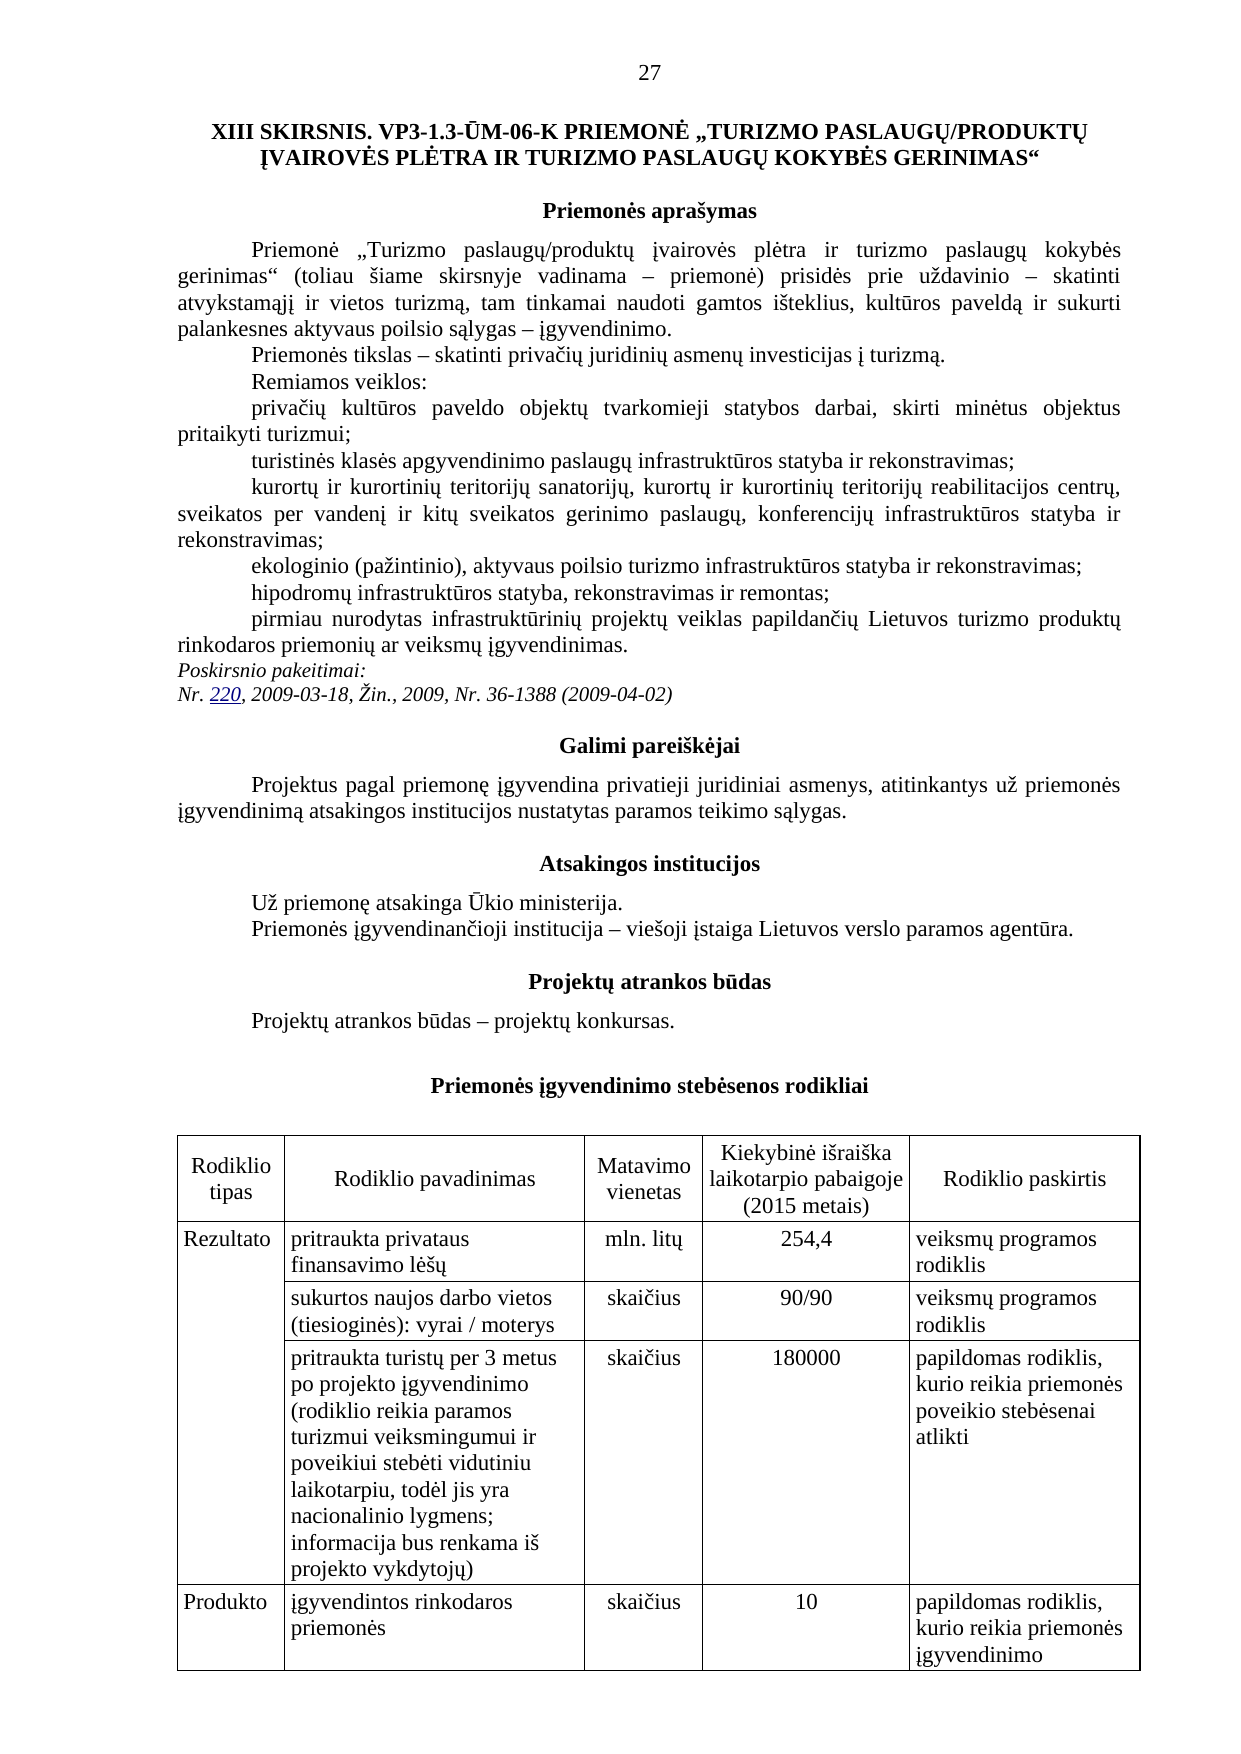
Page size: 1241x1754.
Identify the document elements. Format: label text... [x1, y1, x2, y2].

table_cell pritraukta privataus finansavimo lėšų [285, 1222, 584, 1281]
text hipodromų infrastruktūros statyba, rekonstravimas ir remontas; [177, 579, 1122, 605]
table_cell papildomas rodiklis, kurio reikia priemonės įgyvendinimo [910, 1585, 1139, 1670]
text Priemonės tikslas – skatinti privačių juridinių asmenų investicijas į turizmą. [177, 341, 1122, 368]
text Remiamos veiklos: [177, 368, 1122, 394]
text ekologinio (pažintinio), aktyvaus poilsio turizmo infrastruktūros statyba ir rekonstravimas; [177, 552, 1122, 579]
table_cell 180000 [703, 1341, 909, 1584]
text Projektų atrankos būdas – projektų konkursas. [177, 1007, 1122, 1033]
table_cell 90/90 [703, 1282, 909, 1340]
table_cell skaičius [585, 1282, 702, 1340]
subtitle XIII SKIRSNIS. VP3-1.3-ŪM-06-K PRIEMONĖ „TURIZMO PASLAUGŲ/PRODUKTŲ ĮVAIROVĖS PLĖTRA IR TURIZMO PASLAUGŲ KOKYBĖS GERINIMAS“ [177, 118, 1122, 171]
text pirmiau nurodytas infrastruktūrinių projektų veiklas papildančių Lietuvos turizmo produktų rinkodaros priemonių ar veiksmų įgyvendinimas. [177, 605, 1122, 658]
table_header Matavimo vienetas [585, 1136, 702, 1221]
table_cell mln. litų [585, 1222, 702, 1281]
text Už priemonę atsakinga Ūkio ministerija. [177, 889, 1122, 915]
text Priemonės aprašymas [177, 197, 1122, 223]
text privačių kultūros paveldo objektų tvarkomieji statybos darbai, skirti minėtus objektus pritaikyti turizmui; [177, 394, 1122, 447]
table_cell įgyvendintos rinkodaros priemonės [285, 1585, 584, 1670]
text turistinės klasės apgyvendinimo paslaugų infrastruktūros statyba ir rekonstravimas; [177, 447, 1122, 473]
table_cell skaičius [585, 1585, 702, 1670]
table_cell 10 [703, 1585, 909, 1670]
table_header Rodiklio tipas [178, 1136, 284, 1221]
table_cell veiksmų programos rodiklis [910, 1222, 1139, 1281]
text Projektų atrankos būdas [177, 968, 1122, 994]
text Projektus pagal priemonę įgyvendina privatieji juridiniai asmenys, atitinkantys už priemonės įgyvendinimą atsakingos institucijos nustatytas paramos teikimo sąlygas. [177, 771, 1122, 824]
table_cell skaičius [585, 1341, 702, 1584]
text Poskirsnio pakeitimai: [177, 658, 1122, 682]
text Galimi pareiškėjai [177, 732, 1122, 758]
table_cell papildomas rodiklis, kurio reikia priemonės poveikio stebėsenai atlikti [910, 1341, 1139, 1584]
table_header Kiekybinė išraiška laikotarpio pabaigoje (2015 metais) [703, 1136, 909, 1221]
table_cell 254,4 [703, 1222, 909, 1281]
text kurortų ir kurortinių teritorijų sanatorijų, kurortų ir kurortinių teritorijų reabilitacijos centrų, sveikatos per vandenį ir kitų sveikatos gerinimo paslaugų, konferencijų infrastruktūros statyba ir rekonstravimas; [177, 473, 1122, 552]
table_cell sukurtos naujos darbo vietos (tiesioginės): vyrai / moterys [285, 1282, 584, 1340]
text Atsakingos institucijos [177, 850, 1122, 876]
table_cell veiksmų programos rodiklis [910, 1282, 1139, 1340]
text Priemonė „Turizmo paslaugų/produktų įvairovės plėtra ir turizmo paslaugų kokybės gerinimas“ (toliau šiame skirsnyje vadinama – priemonė) prisidės prie uždavinio – skatinti atvykstamąjį ir vietos turizmą, tam tinkamai naudoti gamtos išteklius, kultūros paveldą ir sukurti palankesnes aktyvaus poilsio sąlygas – įgyvendinimo. [177, 236, 1122, 341]
table_header Rodiklio paskirtis [910, 1136, 1139, 1221]
text Priemonės įgyvendinimo stebėsenos rodikliai [177, 1072, 1122, 1098]
table_cell Produkto [178, 1585, 284, 1670]
table_cell pritraukta turistų per 3 metus po projekto įgyvendinimo (rodiklio reikia paramos turizmui veiksmingumui ir poveikiui stebėti vidutiniu laikotarpiu, todėl jis yra nacionalinio lygmens; informacija bus renkama iš projekto vykdytojų) [285, 1341, 584, 1584]
table_header Rodiklio pavadinimas [285, 1136, 584, 1221]
text Nr. 220, 2009-03-18, Žin., 2009, Nr. 36-1388 (2009-04-02) [177, 682, 1122, 706]
table_cell Rezultato [178, 1222, 284, 1584]
text Priemonės įgyvendinančioji institucija – viešoji įstaiga Lietuvos verslo paramos agentūra. [177, 915, 1122, 942]
